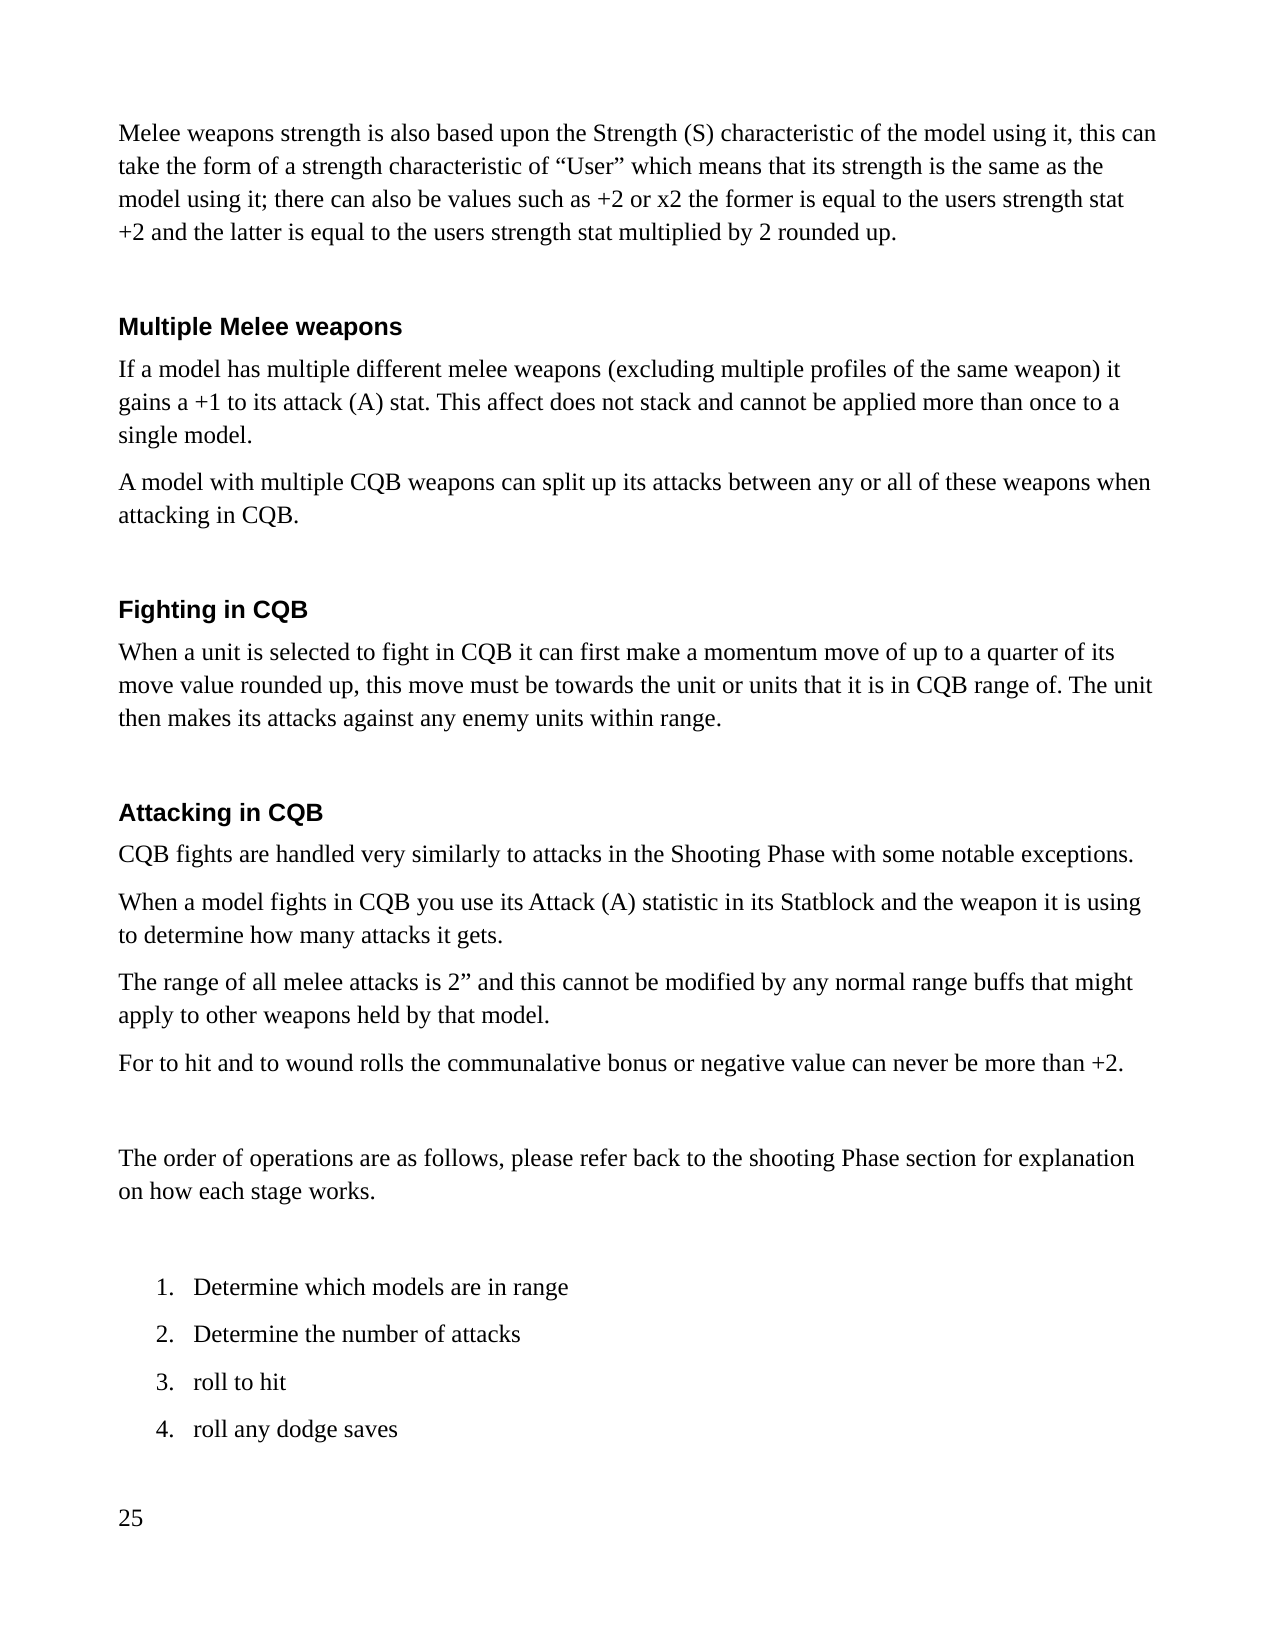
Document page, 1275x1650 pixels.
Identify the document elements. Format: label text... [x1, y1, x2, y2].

list roll any dodge saves [156, 1414, 1157, 1443]
subtitle Attacking in CQB [118, 798, 1157, 827]
text A model with multiple CQB weapons can split up its attacks between any or all of these weapons when attacking in CQB. [118, 467, 1157, 529]
text CQB fights are handled very similarly to attacks in the Shooting Phase with some notable exceptions. [118, 839, 1157, 868]
text The order of operations are as follows, please refer back to the shooting Phase section for explanation on how each stage works. [118, 1143, 1157, 1205]
subtitle Multiple Melee weapons [118, 312, 1157, 341]
text If a model has multiple different melee weapons (excluding multiple profiles of the same weapon) it gains a +1 to its attack (A) stat. This affect does not stack and cannot be applied more than once to a single model. [118, 354, 1157, 448]
text The range of all melee attacks is 2” and this cannot be modified by any normal range buffs that might apply to other weapons held by that model. [118, 967, 1157, 1029]
text When a model fights in CQB you use its Attack (A) statistic in its Statblock and the weapon it is using to determine how many attacks it gets. [118, 887, 1157, 949]
text Melee weapons strength is also based upon the Strength (S) characteristic of the model using it, this can take the form of a strength characteristic of “User” which means that its strength is the same as the model using it; there can also be values such as +2 or x2 the former is equal to the users strength stat +2 and the latter is equal to the users strength stat multiplied by 2 rounded up. [118, 118, 1157, 246]
text When a unit is selected to fight in CQB it can first make a momentum move of up to a quarter of its move value rounded up, this move must be towards the unit or units that it is in CQB range of. The unit then makes its attacks against any enemy units within range. [118, 637, 1157, 732]
list roll to hit [156, 1367, 1157, 1396]
text For to hit and to wound rolls the communalative bonus or negative value can never be more than +2. [118, 1048, 1157, 1077]
list Determine which models are in range [156, 1272, 1157, 1300]
subtitle Fighting in CQB [118, 596, 1157, 624]
list Determine the number of attacks [156, 1319, 1157, 1348]
